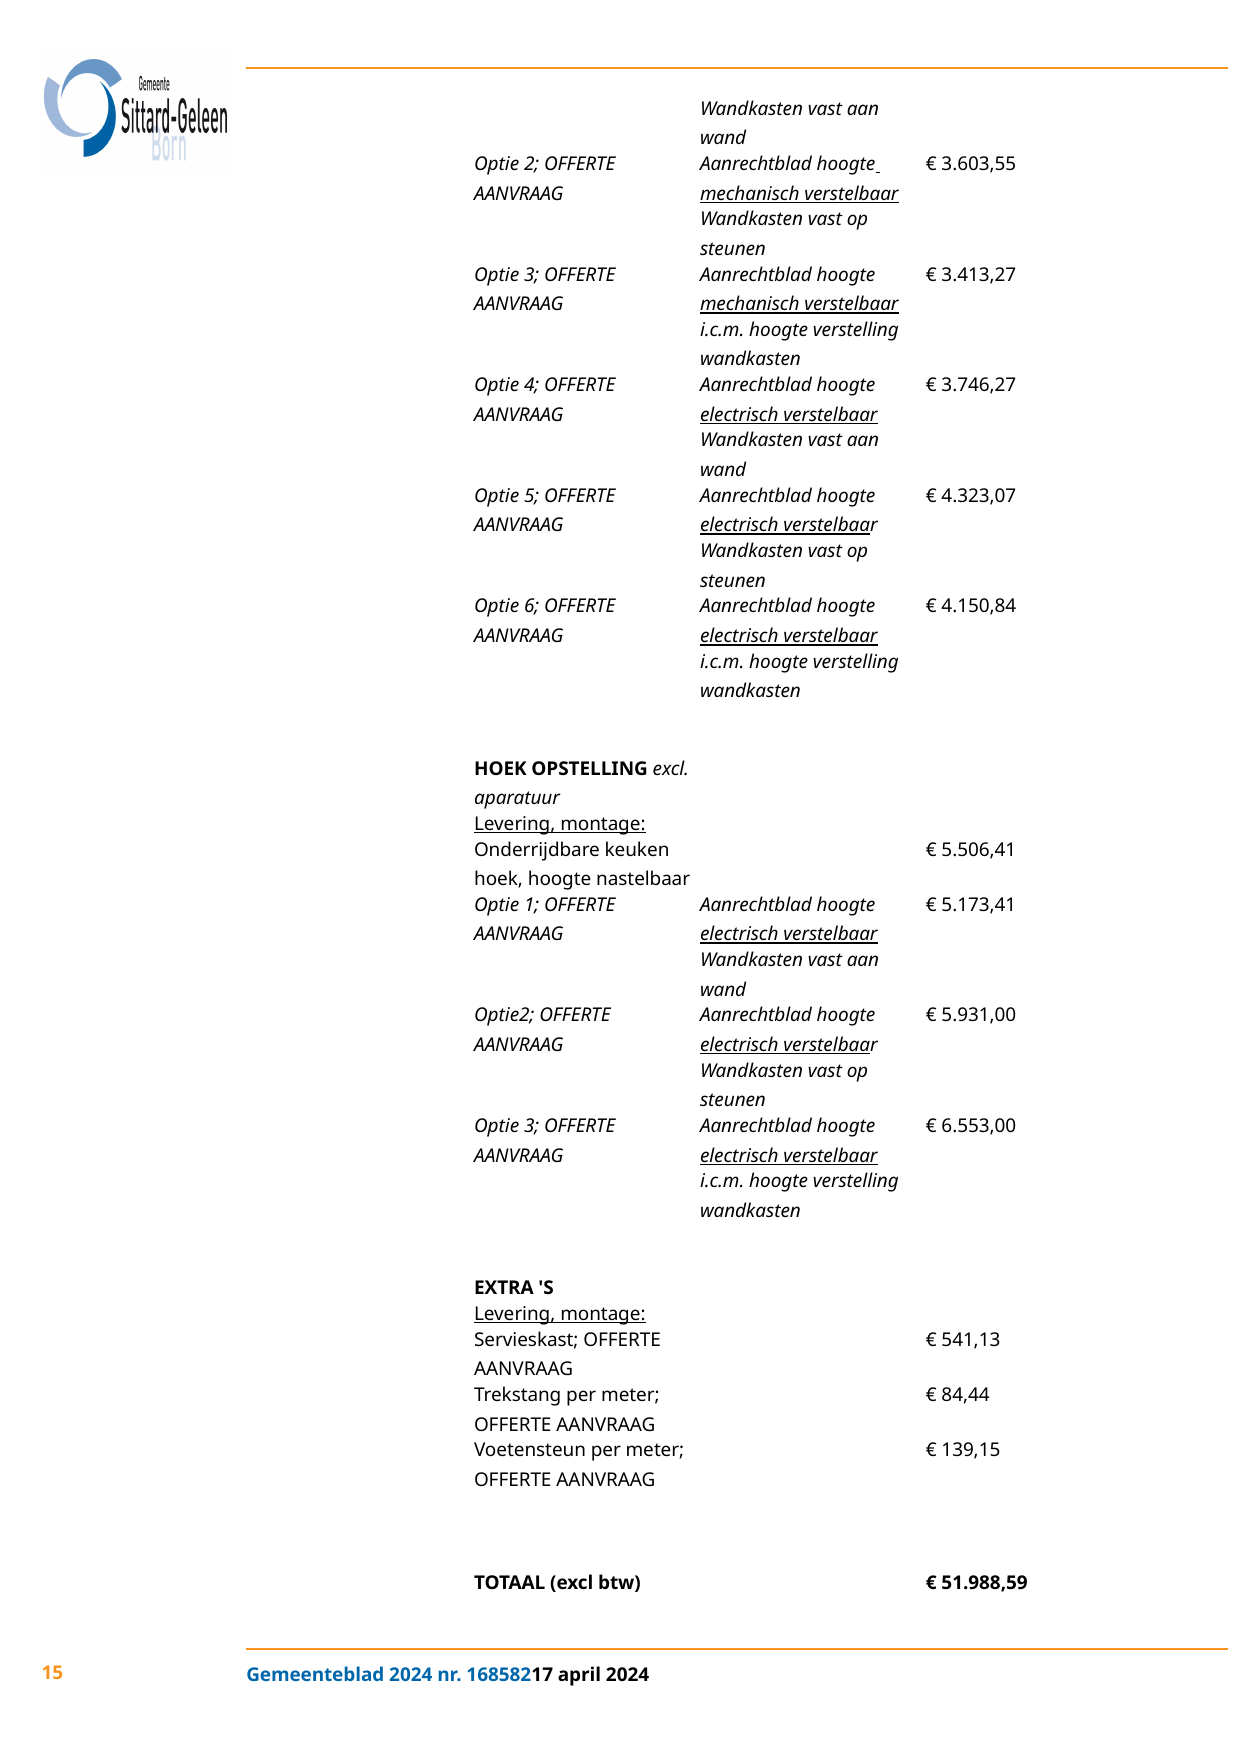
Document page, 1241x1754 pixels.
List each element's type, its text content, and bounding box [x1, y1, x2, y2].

table_cell [700, 1492, 926, 1517]
table_cell [248, 1543, 474, 1569]
table_cell [926, 1518, 1152, 1543]
table_cell [700, 1436, 926, 1492]
table_cell [248, 1569, 474, 1595]
table_cell Servieskast; OFFERTE AANVRAAG [474, 1326, 700, 1381]
table_cell [474, 1492, 700, 1517]
table_cell [700, 1223, 926, 1249]
table_cell € 4.323,07 [926, 482, 1152, 593]
table_cell Aanrechtblad hoogte electrisch verstelbaar [700, 891, 926, 946]
table_cell [700, 1300, 926, 1326]
table_cell [926, 703, 1152, 729]
table_cell [474, 729, 700, 755]
table_cell [926, 1300, 1152, 1326]
table_cell Optie 3; OFFERTE AANVRAAG [474, 261, 700, 371]
table_cell [248, 1274, 474, 1300]
table_cell [700, 1274, 926, 1300]
table_cell Optie 4; OFFERTE AANVRAAG [474, 371, 700, 482]
table_cell € 51.988,59 [926, 1569, 1152, 1595]
table_cell € 84,44 [926, 1381, 1152, 1436]
table_cell € 6.553,00 [926, 1112, 1152, 1223]
table_cell € 3.413,27 [926, 261, 1152, 371]
table_cell Optie 1; OFFERTE AANVRAAG [474, 891, 700, 1002]
table_cell [700, 1543, 926, 1569]
table_cell [248, 1381, 474, 1436]
table_cell Onderrijdbare keuken hoek, hoogte nastelbaar [474, 836, 700, 891]
table_cell [248, 1300, 474, 1326]
table_cell [248, 261, 474, 371]
table_cell Aanrechtblad hoogte electrisch verstelbaar [700, 482, 926, 537]
table_cell [474, 703, 700, 729]
table_cell TOTAAL (excl btw) [474, 1569, 700, 1595]
table_cell [700, 810, 926, 836]
table_cell [926, 755, 1152, 810]
table_cell [700, 1569, 926, 1595]
table_cell € 5.173,41 [926, 891, 1152, 1002]
table_cell [248, 729, 474, 755]
table_cell HOEK OPSTELLING excl. aparatuur [474, 755, 700, 810]
table_cell [926, 1223, 1152, 1249]
table_cell [700, 836, 926, 891]
table_cell € 139,15 [926, 1436, 1152, 1492]
table_cell [248, 1057, 474, 1112]
table_cell [474, 95, 700, 150]
table_cell [248, 755, 474, 810]
table_cell [926, 1492, 1152, 1517]
table_cell [248, 836, 474, 891]
table_cell Wandkasten vast op steunen [700, 205, 926, 261]
table_cell Levering, montage: [474, 810, 700, 836]
table_cell [700, 703, 926, 729]
table_cell Wandkasten vast aan wand [700, 95, 926, 150]
table_cell Optie 5; OFFERTE AANVRAAG [474, 482, 700, 593]
table_cell [474, 1543, 700, 1569]
table_cell [700, 755, 926, 810]
table_cell [474, 1518, 700, 1543]
table_cell Aanrechtblad hoogte electrisch verstelbaar [700, 1112, 926, 1168]
table_cell € 541,13 [926, 1326, 1152, 1381]
table_cell [926, 1543, 1152, 1569]
table_cell Trekstang per meter; OFFERTE AANVRAAG [474, 1381, 700, 1436]
table_cell Wandkasten vast op steunen [700, 1057, 926, 1112]
table_cell Optie2; OFFERTE AANVRAAG [474, 1002, 700, 1112]
table_cell Voetensteun per meter; OFFERTE AANVRAAG [474, 1436, 700, 1492]
table_cell [926, 95, 1152, 150]
table_cell Wandkasten vast aan wand [700, 427, 926, 482]
table_cell € 3.746,27 [926, 371, 1152, 482]
table_cell [248, 1326, 474, 1381]
table_cell [926, 810, 1152, 836]
table_cell Levering, montage: [474, 1300, 700, 1326]
table_cell Optie 2; OFFERTE AANVRAAG [474, 150, 700, 261]
table_cell [700, 1518, 926, 1543]
table_cell [248, 150, 474, 261]
table_cell [248, 482, 474, 593]
table_cell [248, 1249, 474, 1274]
table_cell [474, 1249, 700, 1274]
table_cell [248, 1112, 474, 1168]
table_cell EXTRA 'S [474, 1274, 700, 1300]
table_cell [248, 593, 474, 703]
table_cell € 5.506,41 [926, 836, 1152, 891]
table_cell [700, 1326, 926, 1381]
table_cell [248, 891, 474, 1002]
table_cell [248, 1002, 474, 1057]
table_cell [248, 703, 474, 729]
table_cell Aanrechtblad hoogte mechanisch verstelbaar [700, 261, 926, 316]
table_cell i.c.m. hoogte verstelling wandkasten [700, 316, 926, 371]
table_cell Aanrechtblad hoogte electrisch verstelbaar [700, 371, 926, 427]
table_cell Aanrechtblad hoogte mechanisch verstelbaar [700, 150, 926, 205]
table_cell [474, 1223, 700, 1249]
table_cell Wandkasten vast aan wand [700, 946, 926, 1002]
picture [41, 47, 231, 172]
table_cell [248, 1436, 474, 1492]
table_cell i.c.m. hoogte verstelling wandkasten [700, 1168, 926, 1223]
table_cell Wandkasten vast op steunen [700, 537, 926, 593]
table_cell [700, 1249, 926, 1274]
table_cell [248, 95, 474, 150]
table_cell Aanrechtblad hoogte electrisch verstelbaar [700, 1002, 926, 1057]
table_cell Optie 6; OFFERTE AANVRAAG [474, 593, 700, 703]
table_cell Optie 3; OFFERTE AANVRAAG [474, 1112, 700, 1223]
table_cell [700, 1381, 926, 1436]
table_cell Aanrechtblad hoogte electrisch verstelbaar [700, 593, 926, 648]
table_cell [248, 1518, 474, 1543]
table_cell [248, 810, 474, 836]
table_cell € 3.603,55 [926, 150, 1152, 261]
table_cell [248, 1492, 474, 1517]
table_cell [926, 1249, 1152, 1274]
table_cell [248, 1168, 474, 1223]
table_cell i.c.m. hoogte verstelling wandkasten [700, 648, 926, 703]
table_cell [248, 1223, 474, 1249]
table_cell € 5.931,00 [926, 1002, 1152, 1112]
table_cell [926, 1274, 1152, 1300]
table_cell [248, 371, 474, 482]
table_cell [926, 729, 1152, 755]
table_cell € 4.150,84 [926, 593, 1152, 703]
table_cell [700, 729, 926, 755]
